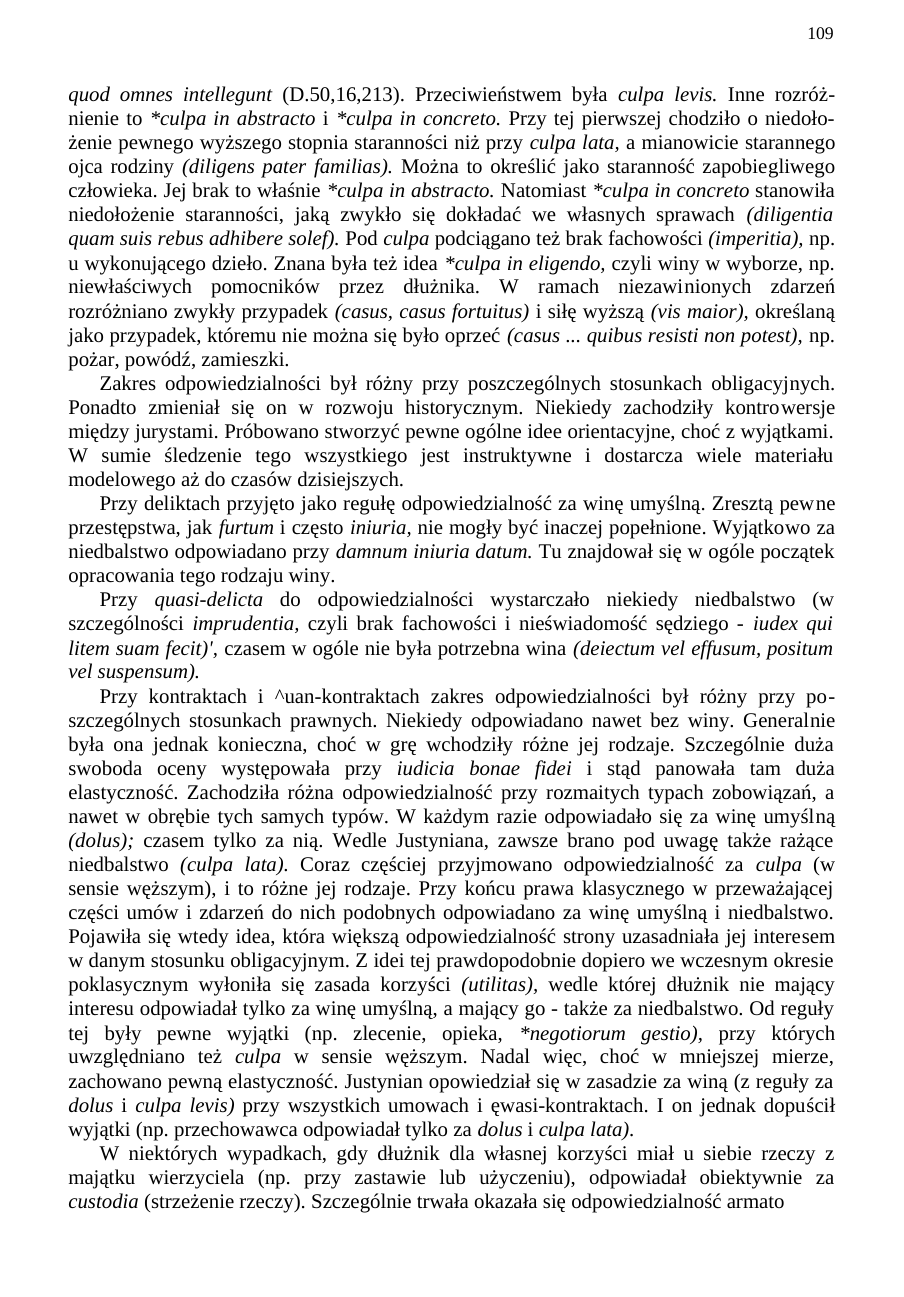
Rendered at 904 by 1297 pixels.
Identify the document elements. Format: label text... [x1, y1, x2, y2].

text Zakres odpowiedzialności był różny przy poszczególnych stosunkach obligacyj­nych. Ponadto zmieniał się on w rozwoju historycznym. Niekiedy zachodziły kontro­wersje między jurystami. Próbowano stworzyć pewne ogólne idee orientacyjne, choć z wyjątkami. W sumie śledzenie tego wszystkiego jest instruktywne i dostarcza wiele materiału modelowego aż do czasów dzisiejszych. [68, 371, 835, 491]
text W niektórych wypadkach, gdy dłużnik dla własnej korzyści miał u siebie rzeczy z majątku wierzyciela (np. przy zastawie lub użyczeniu), odpowiadał obiektywnie za custodia (strzeżenie rzeczy). Szczególnie trwała okazała się odpowiedzialność armato­ [68, 1141, 835, 1213]
text Przy deliktach przyjęto jako regułę odpowiedzialność za winę umyślną. Zresztą pew­ne przestępstwa, jak furtum i często iniuria, nie mogły być inaczej popełnione. Wyjątko­wo za niedbalstwo odpowiadano przy damnum iniuria datum. Tu znajdował się w ogóle początek opracowania tego rodzaju winy. [68, 491, 835, 587]
text Przy quasi-delicta do odpowiedzialności wystarczało niekiedy niedbalstwo (w szczególności imprudentia, czyli brak fachowości i nieświadomość sędziego - iudex qui litem suam fecit)', czasem w ogóle nie była potrzebna wina (deiectum vel effusum, positum vel suspensum). [68, 587, 835, 683]
text Przy kontraktach i ^uan-kontraktach zakres odpowiedzialności był różny przy po­szczególnych stosunkach prawnych. Niekiedy odpowiadano nawet bez winy. General­nie była ona jednak konieczna, choć w grę wchodziły różne jej rodzaje. Szczególnie duża swoboda oceny występowała przy iudicia bonae fidei i stąd panowała tam duża elastyczność. Zachodziła różna odpowiedzialność przy rozmaitych typach zobowiązań, a nawet w obrębie tych samych typów. W każdym razie odpowiadało się za winę umyśl­ną (dolus); czasem tylko za nią. Wedle Justyniana, zawsze brano pod uwagę także rażące niedbalstwo (culpa lata). Coraz częściej przyjmowano odpowiedzialność za culpa (w sensie węższym), i to różne jej rodzaje. Przy końcu prawa klasycznego w przeważającej części umów i zdarzeń do nich podobnych odpowiadano za winę umyślną i niedbalstwo. Pojawiła się wtedy idea, która większą odpowiedzialność strony uzasadniała jej intere­sem w danym stosunku obligacyjnym. Z idei tej prawdopodobnie dopiero we wczesnym okresie poklasycznym wyłoniła się zasada korzyści (utilitas), wedle której dłużnik nie mający interesu odpowiadał tylko za winę umyślną, a mający go - także za niedbalstwo. Od reguły tej były pewne wyjątki (np. zlecenie, opieka, *negotiorum gestio), przy któ­rych uwzględniano też culpa w sensie węższym. Nadal więc, choć w mniejszej mierze, zachowano pewną elastyczność. Justynian opowiedział się w zasadzie za winą (z reguły za dolus i culpa levis) przy wszystkich umowach i ęwasi-kontraktach. I on jednak dopu­ścił wyjątki (np. przechowawca odpowiadał tylko za dolus i culpa lata). [68, 683, 835, 1141]
text quod omnes intellegunt (D.50,16,213). Przeciwieństwem była culpa levis. Inne rozróż­nienie to *culpa in abstracto i *culpa in concreto. Przy tej pierwszej chodziło o niedoło- żenie pewnego wyższego stopnia staranności niż przy culpa lata, a mianowicie staran­nego ojca rodziny (diligens pater familias). Można to określić jako staranność zapobie­gliwego człowieka. Jej brak to właśnie *culpa in abstracto. Natomiast *culpa in concre­to stanowiła niedołożenie staranności, jaką zwykło się dokładać we własnych sprawach (diligentia quam suis rebus adhibere solef). Pod culpa podciągano też brak fachowości (imperitia), np. u wykonującego dzieło. Znana była też idea *culpa in eligendo, czyli winy w wyborze, np. niewłaściwych pomocników przez dłużnika. W ramach niezawi­nionych zdarzeń rozróżniano zwykły przypadek (casus, casus fortuitus) i siłę wyższą (vis maior), określaną jako przypadek, któremu nie można się było oprzeć (casus ... quibus resisti non potest), np. pożar, powódź, zamieszki. [68, 82, 835, 371]
text 109 [807, 23, 836, 43]
